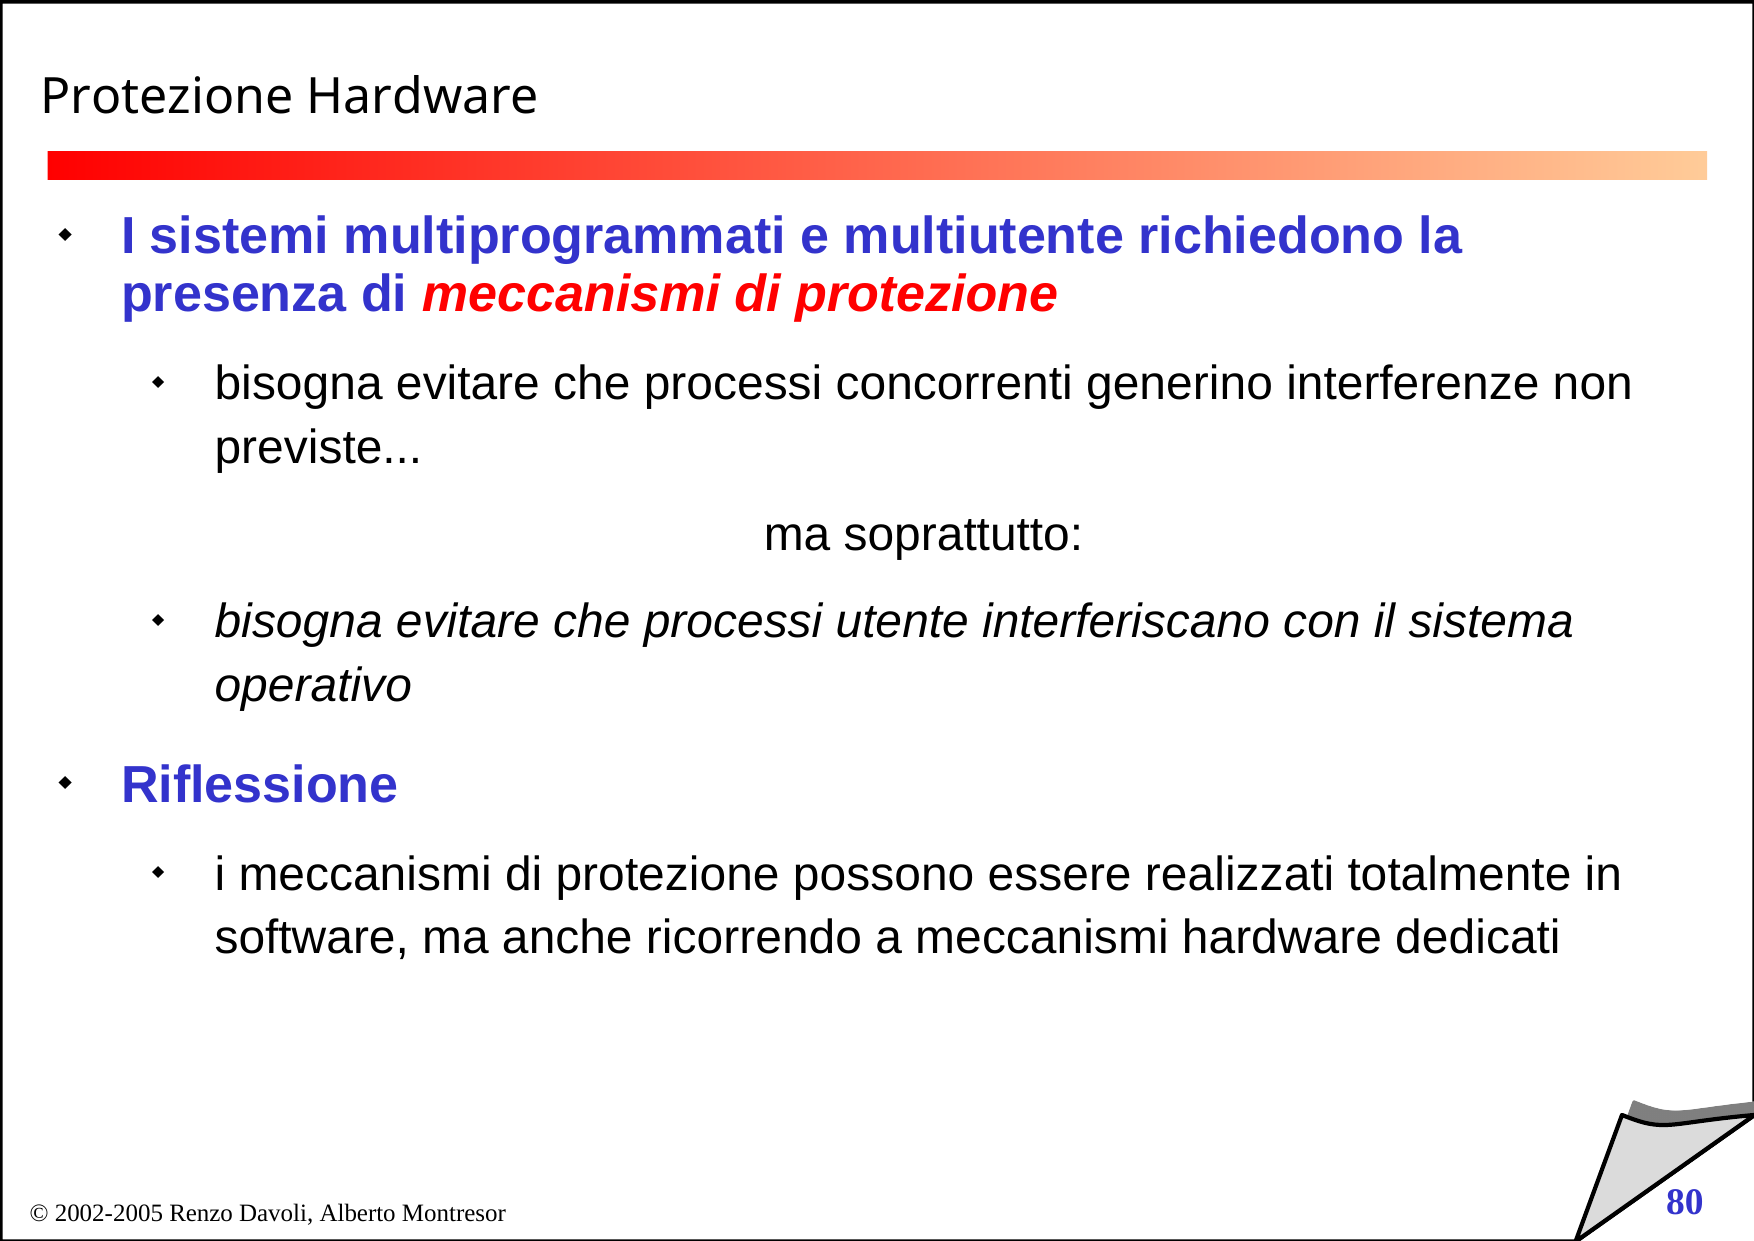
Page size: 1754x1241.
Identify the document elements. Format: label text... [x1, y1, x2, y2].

title Protezione Hardware [40, 49, 1714, 144]
list I sistemi multiprogrammati e multiutente richiedono la presenza di meccanismi di protezione bisogna evitare che processi concorrenti generino interferenze non previste... ma soprattutto: bisogna evitare che processi utente interferiscano con il sistema operativo Riflessione i meccanismi di protezione possono essere realizzati totalmente in software, ma anche ricorrendo a meccanismi hardware dedicati [58, 206, 1696, 1047]
